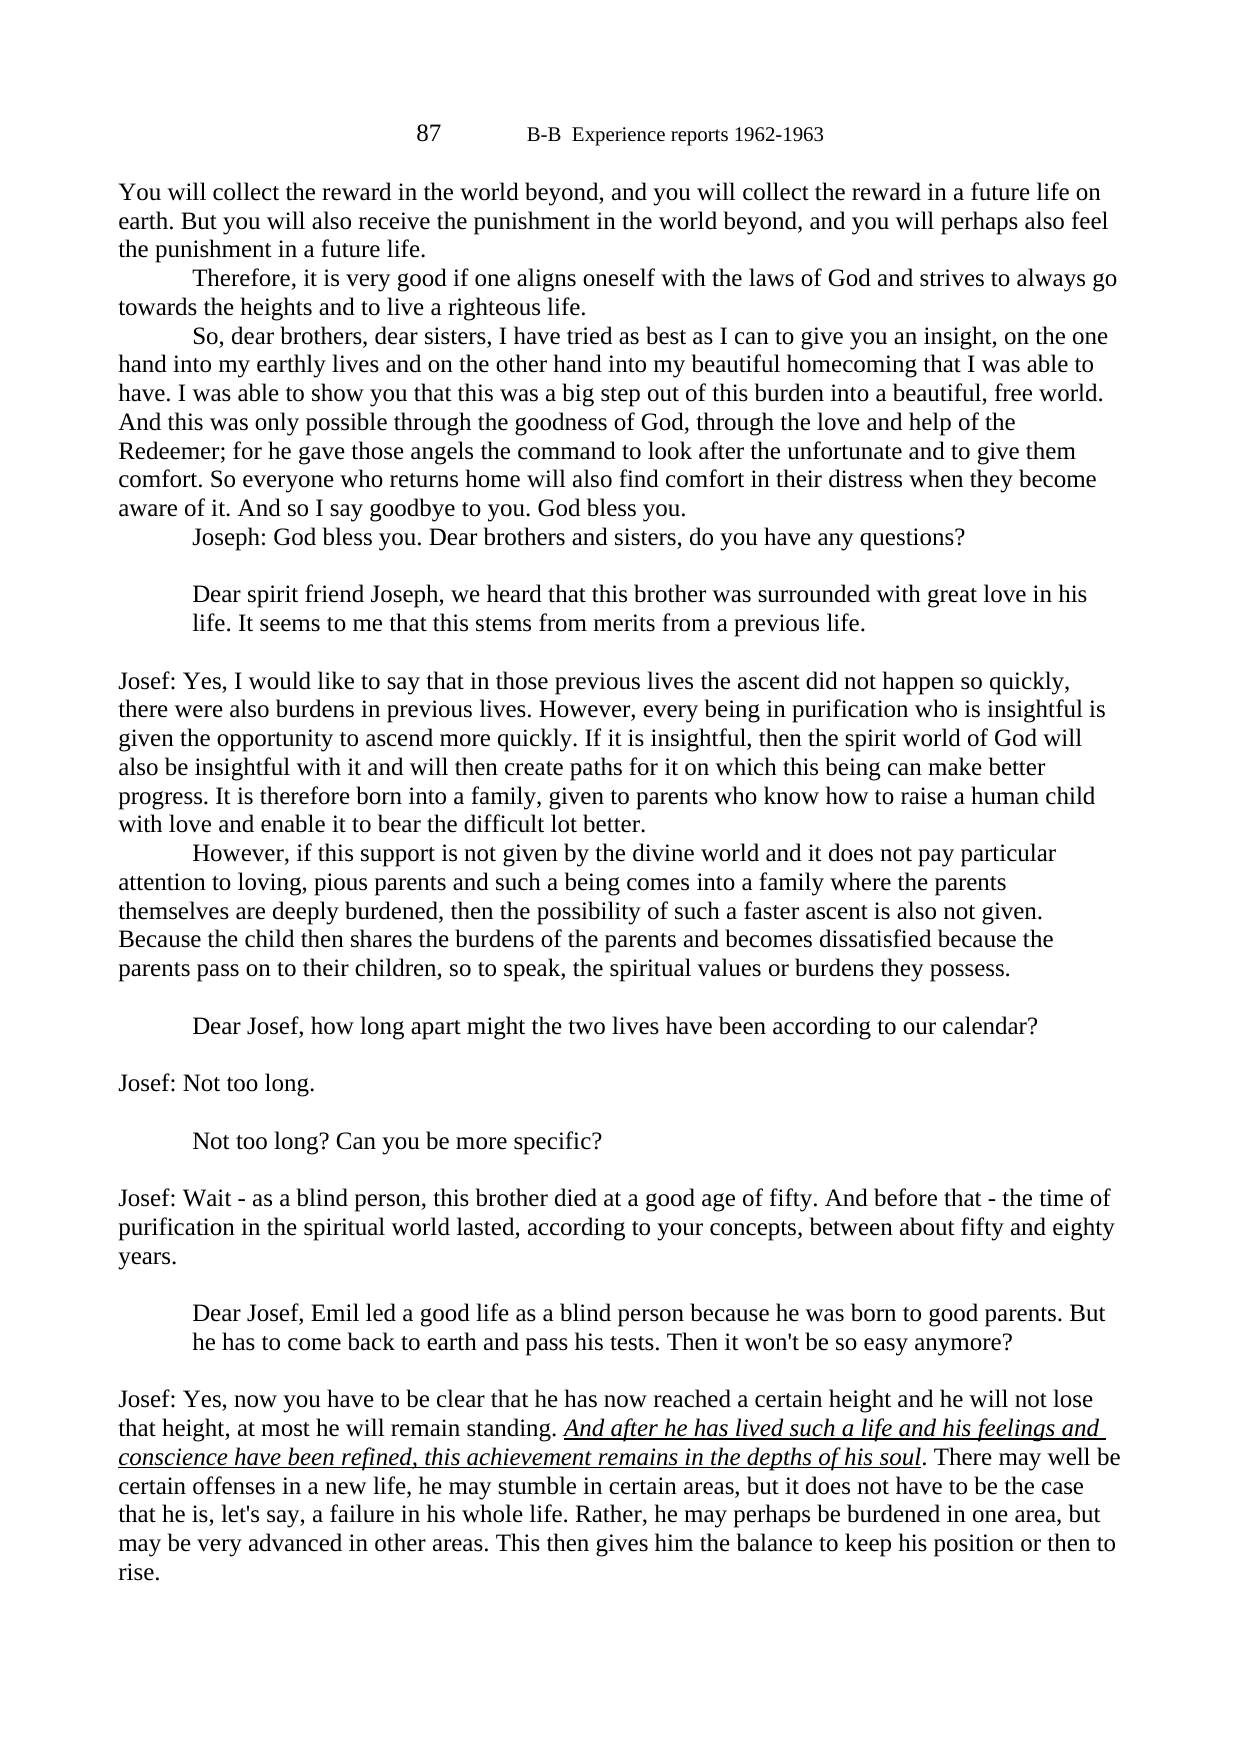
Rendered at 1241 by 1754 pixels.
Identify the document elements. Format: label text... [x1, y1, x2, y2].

text Josef: Yes, now you have to be clear that he has now reached a certain height and he will not lose that height, at most he will remain standing. And after he has lived such a life and his feelings and conscience have been refined, this achievement remains in the depths of his soul. There may well be certain offenses in a new life, he may stumble in certain areas, but it does not have to be the case that he is, let's say, a failure in his whole life. Rather, he may perhaps be burdened in one area, but may be very advanced in other areas. This then gives him the balance to keep his position or then to rise. [118, 1384, 1122, 1586]
text Not too long? Can you be more specific? [192, 1126, 1122, 1154]
text So, dear brothers, dear sisters, I have tried as best as I can to give you an insight, on the one hand into my earthly lives and on the other hand into my beautiful homecoming that I was able to have. I was able to show you that this was a big step out of this burden into a beautiful, free world. And this was only possible through the goodness of God, through the love and help of the Redeemer; for he gave those angels the command to look after the unfortunate and to give them comfort. So everyone who returns home will also find comfort in their distress when they become aware of it. And so I say goodbye to you. God bless you. [118, 321, 1122, 522]
text Dear Josef, how long apart might the two lives have been according to our calendar? [192, 1011, 1122, 1039]
text However, if this support is not given by the divine world and it does not pay particular attention to loving, pious parents and such a being comes into a family where the parents themselves are deeply burdened, then the possibility of such a faster ascent is also not given. Because the child then shares the burdens of the parents and becomes dissatisfied because the parents pass on to their children, so to speak, the spiritual values ​​or burdens they possess. [118, 838, 1122, 982]
text Joseph: God bless you. Dear brothers and sisters, do you have any questions? [118, 522, 1122, 551]
text Dear Josef, Emil led a good life as a blind person because he was born to good parents. But he has to come back to earth and pass his tests. Then it won't be so easy anymore? [192, 1298, 1122, 1356]
text Therefore, it is very good if one aligns oneself with the laws of God and strives to always go towards the heights and to live a righteous life. [118, 263, 1122, 321]
text You will collect the reward in the world beyond, and you will collect the reward in a future life on earth. But you will also receive the punishment in the world beyond, and you will perhaps also feel the punishment in a future life. [118, 177, 1122, 263]
text Josef: Not too long. [118, 1068, 1122, 1097]
text Dear spirit friend Joseph, we heard that this brother was surrounded with great love in his life. It seems to me that this stems from merits from a previous life. [192, 579, 1122, 637]
text Josef: Wait - as a blind person, this brother died at a good age of fifty. And before that - the time of purification in the spiritual world lasted, according to your concepts, between about fifty and eighty years. [118, 1183, 1122, 1269]
text Josef: Yes, I would like to say that in those previous lives the ascent did not happen so quickly, there were also burdens in previous lives. However, every being in purification who is insightful is given the opportunity to ascend more quickly. If it is insightful, then the spirit world of God will also be insightful with it and will then create paths for it on which this being can make better progress. It is therefore born into a family, given to parents who know how to raise a human child with love and enable it to bear the difficult lot better. [118, 666, 1122, 838]
